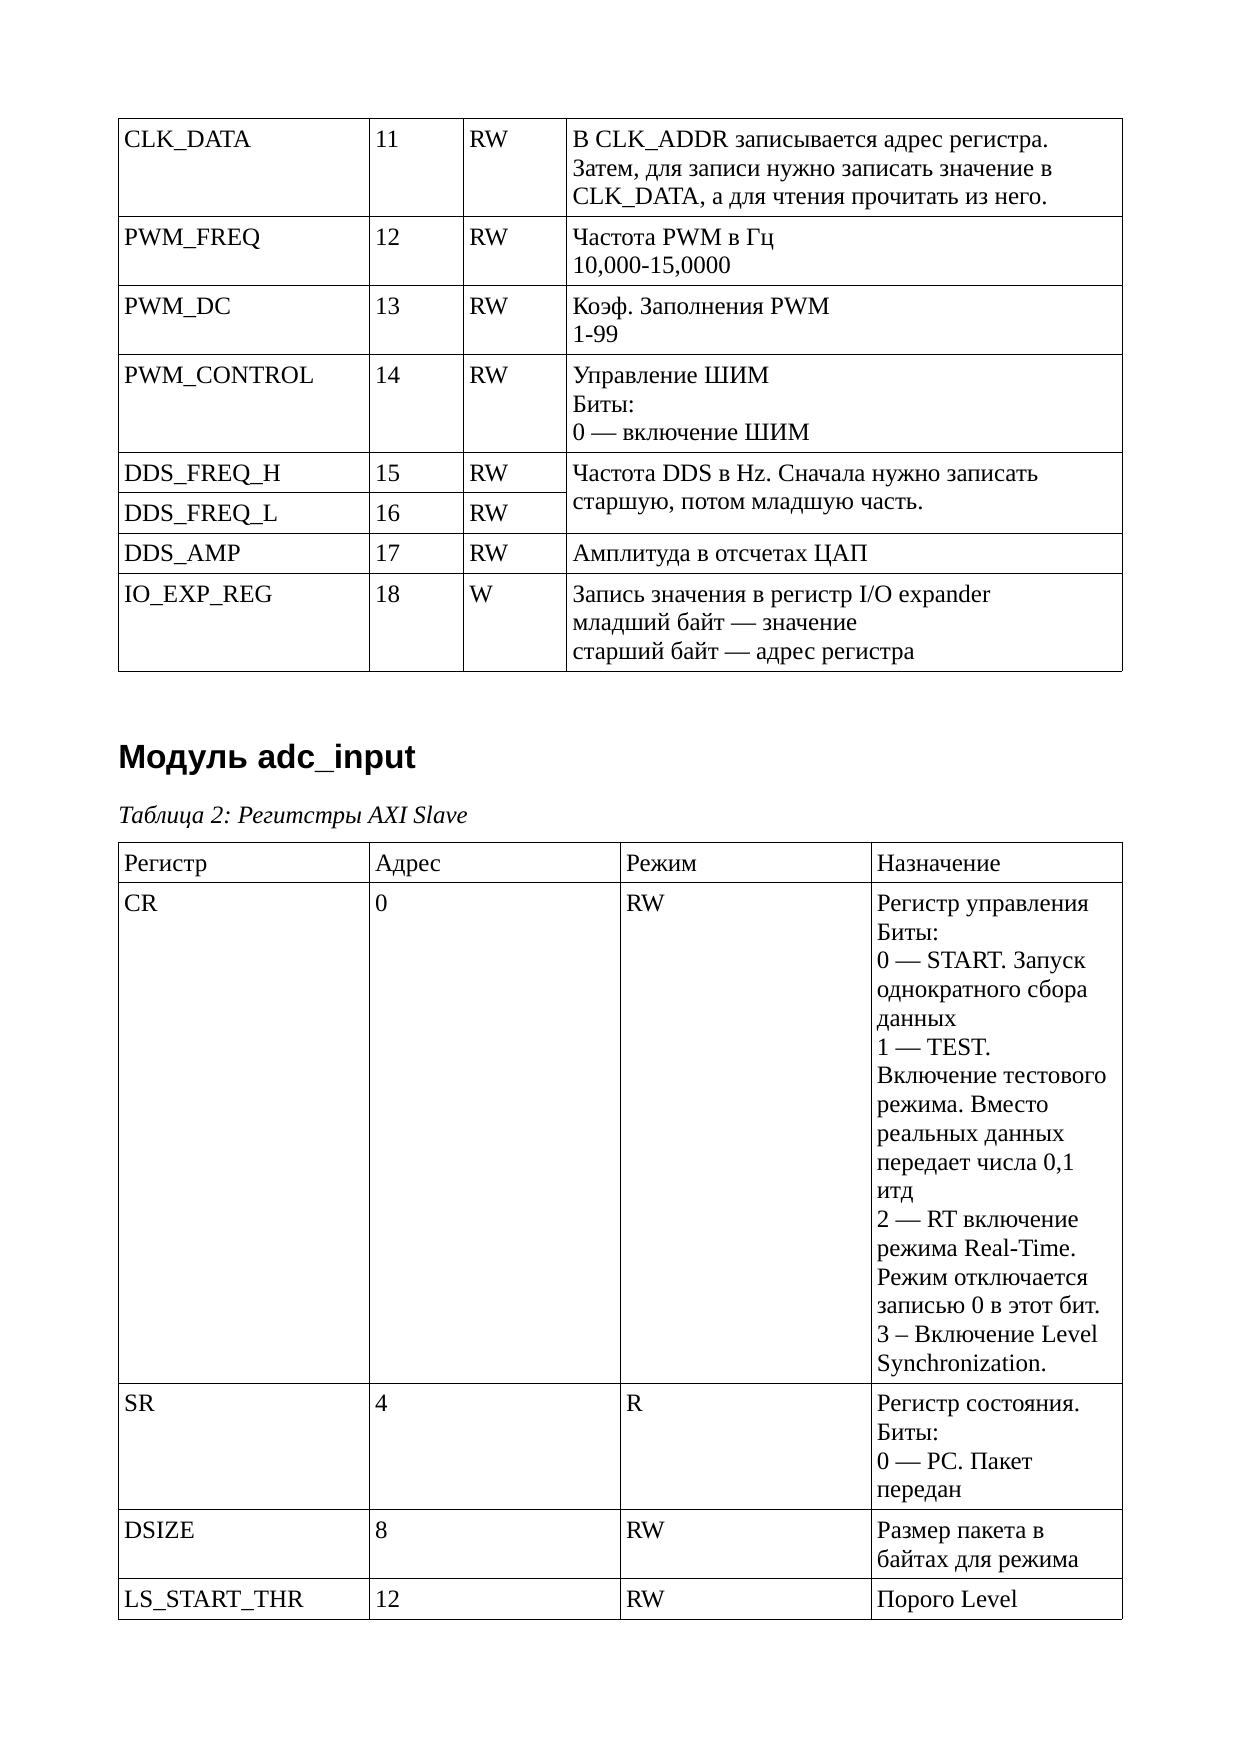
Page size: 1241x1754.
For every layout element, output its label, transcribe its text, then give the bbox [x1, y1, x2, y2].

table_cell Размер пакета в байтах для режима [872, 1510, 1122, 1578]
table_cell RW [464, 453, 566, 492]
table_cell 16 [370, 493, 463, 532]
table_cell RW [464, 493, 566, 532]
table_cell RW [464, 119, 566, 216]
table_cell CLK_DATA [119, 119, 369, 216]
table_cell RW [621, 883, 871, 1382]
table_cell W [464, 574, 566, 671]
table_cell 0 [370, 883, 620, 1382]
text Таблица 2: Регитстры AXI Slave [118, 801, 1122, 829]
table_cell SR [119, 1384, 369, 1509]
table_cell 12 [370, 1579, 620, 1618]
table_cell Регистр состояния. Биты: 0 — PC. Пакет передан [872, 1384, 1122, 1509]
table_cell CR [119, 883, 369, 1382]
table_cell 11 [370, 119, 463, 216]
table_cell 4 [370, 1384, 620, 1509]
table_cell RW [464, 217, 566, 285]
table_cell 8 [370, 1510, 620, 1578]
table_cell RW [464, 355, 566, 452]
table_cell DDS_FREQ_H [119, 453, 369, 492]
table_cell Регистр управления Биты: 0 — START. Запуск однократного сбора данных 1 — TEST. Включение тестового режима. Вместо реальных данных передает числа 0,1 итд 2 — RT включение режима Real-Time. Режим отключается записью 0 в этот бит. 3 – Включение Level Synchronization. [872, 883, 1122, 1382]
table_cell RW [621, 1510, 871, 1578]
table_cell 14 [370, 355, 463, 452]
table_cell В CLK_ADDR записывается адрес регистра. Затем, для записи нужно записать значение в CLK_DATA, а для чтения прочитать из него. [567, 119, 1122, 216]
table_header Регистр [119, 843, 369, 882]
table_cell Частота PWM в Гц 10,000-15,0000 [567, 217, 1122, 285]
table_cell Частота DDS в Hz. Сначала нужно записать старшую, потом младшую часть. [567, 453, 1122, 532]
table_cell RW [464, 534, 566, 573]
table_cell Управление ШИМ Биты: 0 — включение ШИМ [567, 355, 1122, 452]
table_cell Запись значения в регистр I/O expander младший байт — значение старший байт — адрес регистра [567, 574, 1122, 671]
table_cell PWM_CONTROL [119, 355, 369, 452]
table_cell 12 [370, 217, 463, 285]
table_cell RW [464, 286, 566, 354]
table_cell 13 [370, 286, 463, 354]
table_cell Порого Level [872, 1579, 1122, 1618]
table_cell DSIZE [119, 1510, 369, 1578]
table_cell RW [621, 1579, 871, 1618]
table_cell 15 [370, 453, 463, 492]
table_cell 18 [370, 574, 463, 671]
table_cell DDS_AMP [119, 534, 369, 573]
table_cell IO_EXP_REG [119, 574, 369, 671]
subtitle Модуль adc_input [118, 737, 1122, 776]
table_cell PWM_DC [119, 286, 369, 354]
table_cell PWM_FREQ [119, 217, 369, 285]
table_header Адрес [370, 843, 620, 882]
table_cell Амплитуда в отсчетах ЦАП [567, 534, 1122, 573]
table_header Режим [621, 843, 871, 882]
table_cell LS_START_THR [119, 1579, 369, 1618]
table_cell 17 [370, 534, 463, 573]
table_cell DDS_FREQ_L [119, 493, 369, 532]
table_cell R [621, 1384, 871, 1509]
table_header Назначение [872, 843, 1122, 882]
table_cell Коэф. Заполнения PWM 1-99 [567, 286, 1122, 354]
